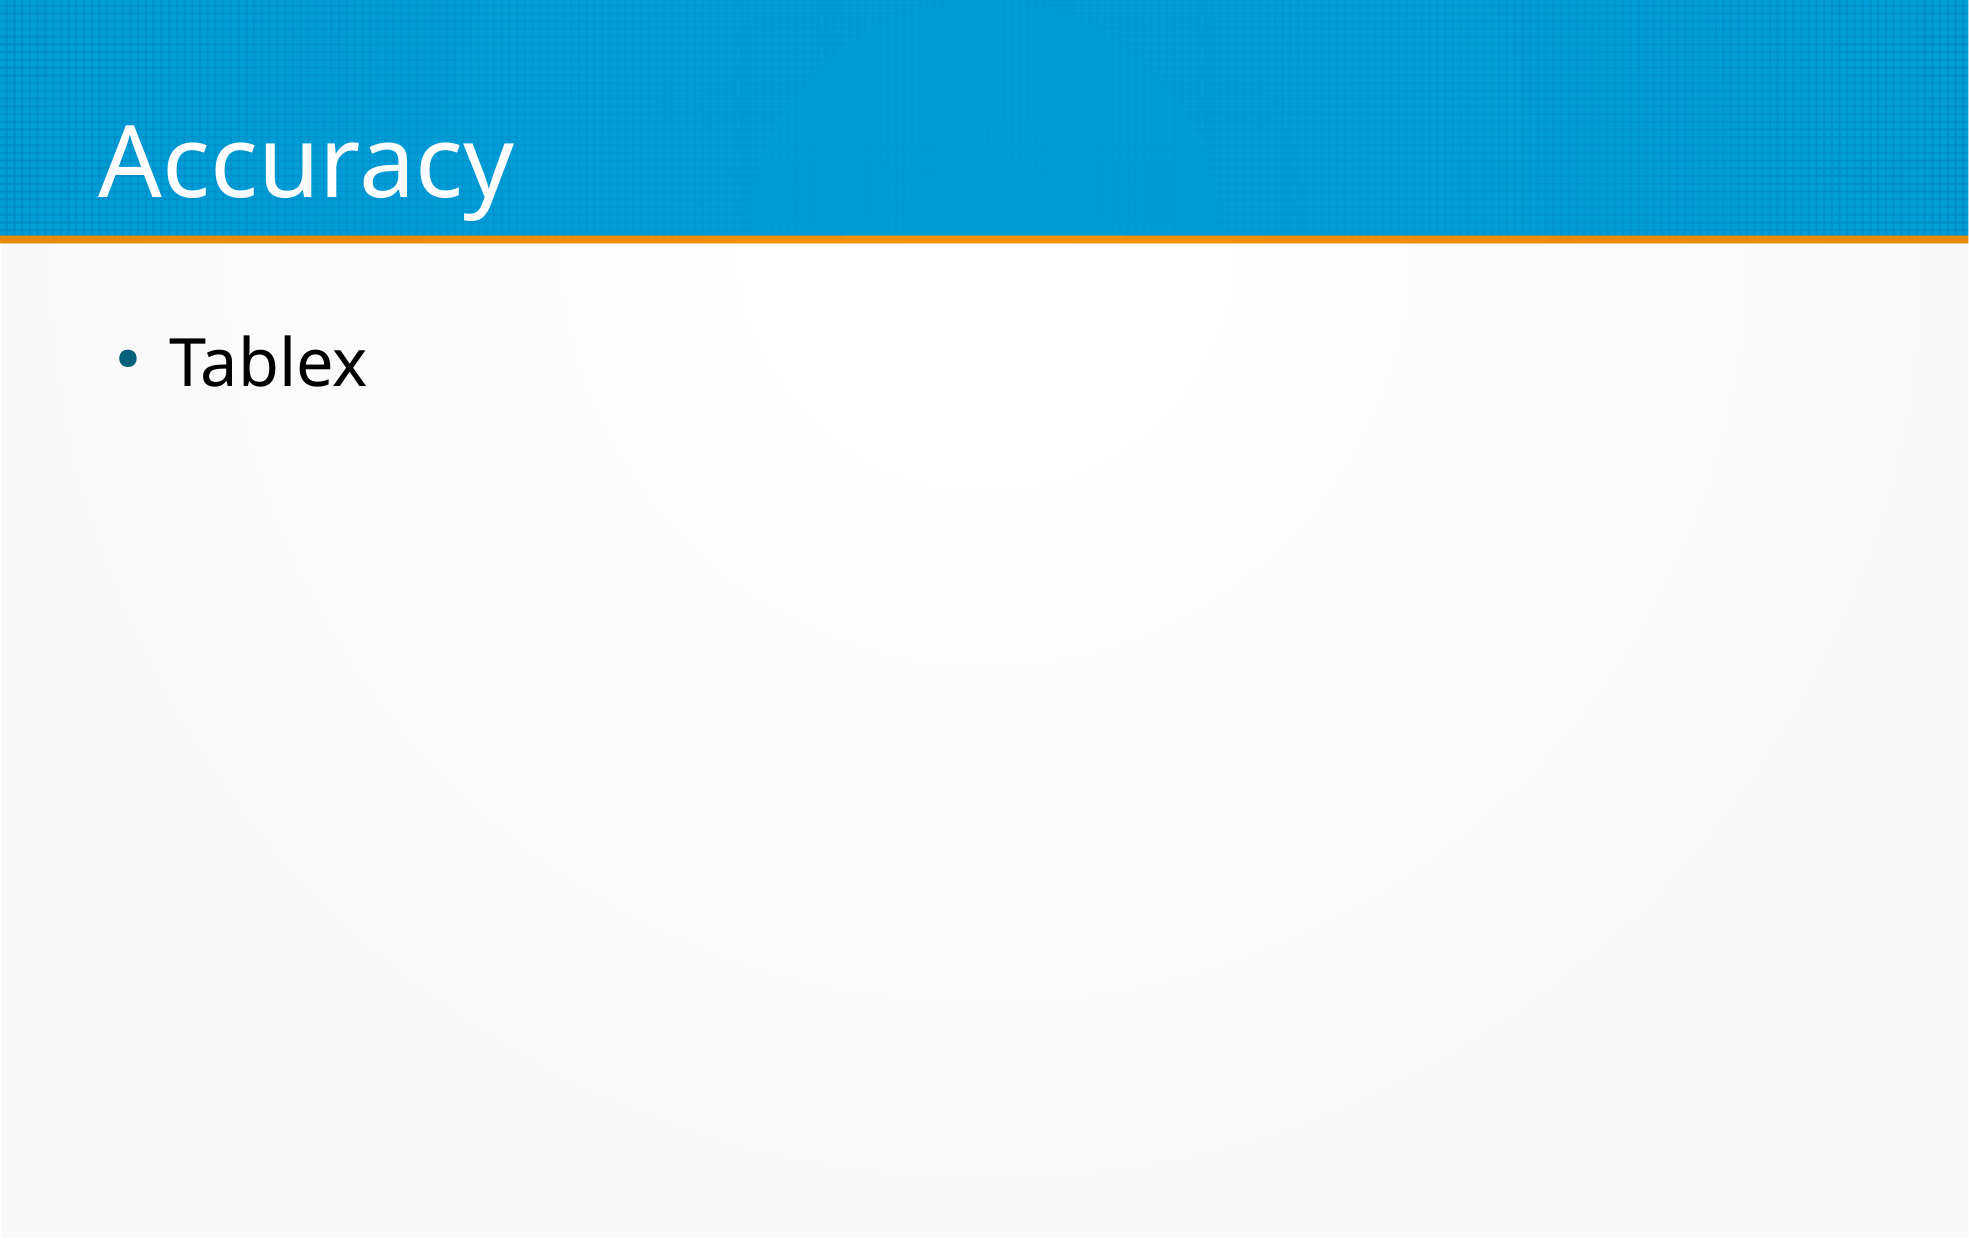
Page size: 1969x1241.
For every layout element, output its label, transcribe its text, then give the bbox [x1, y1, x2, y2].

list Tablex [98, 315, 1861, 1081]
picture [0, 236, 1969, 1241]
title Accuracy [98, 19, 1870, 227]
